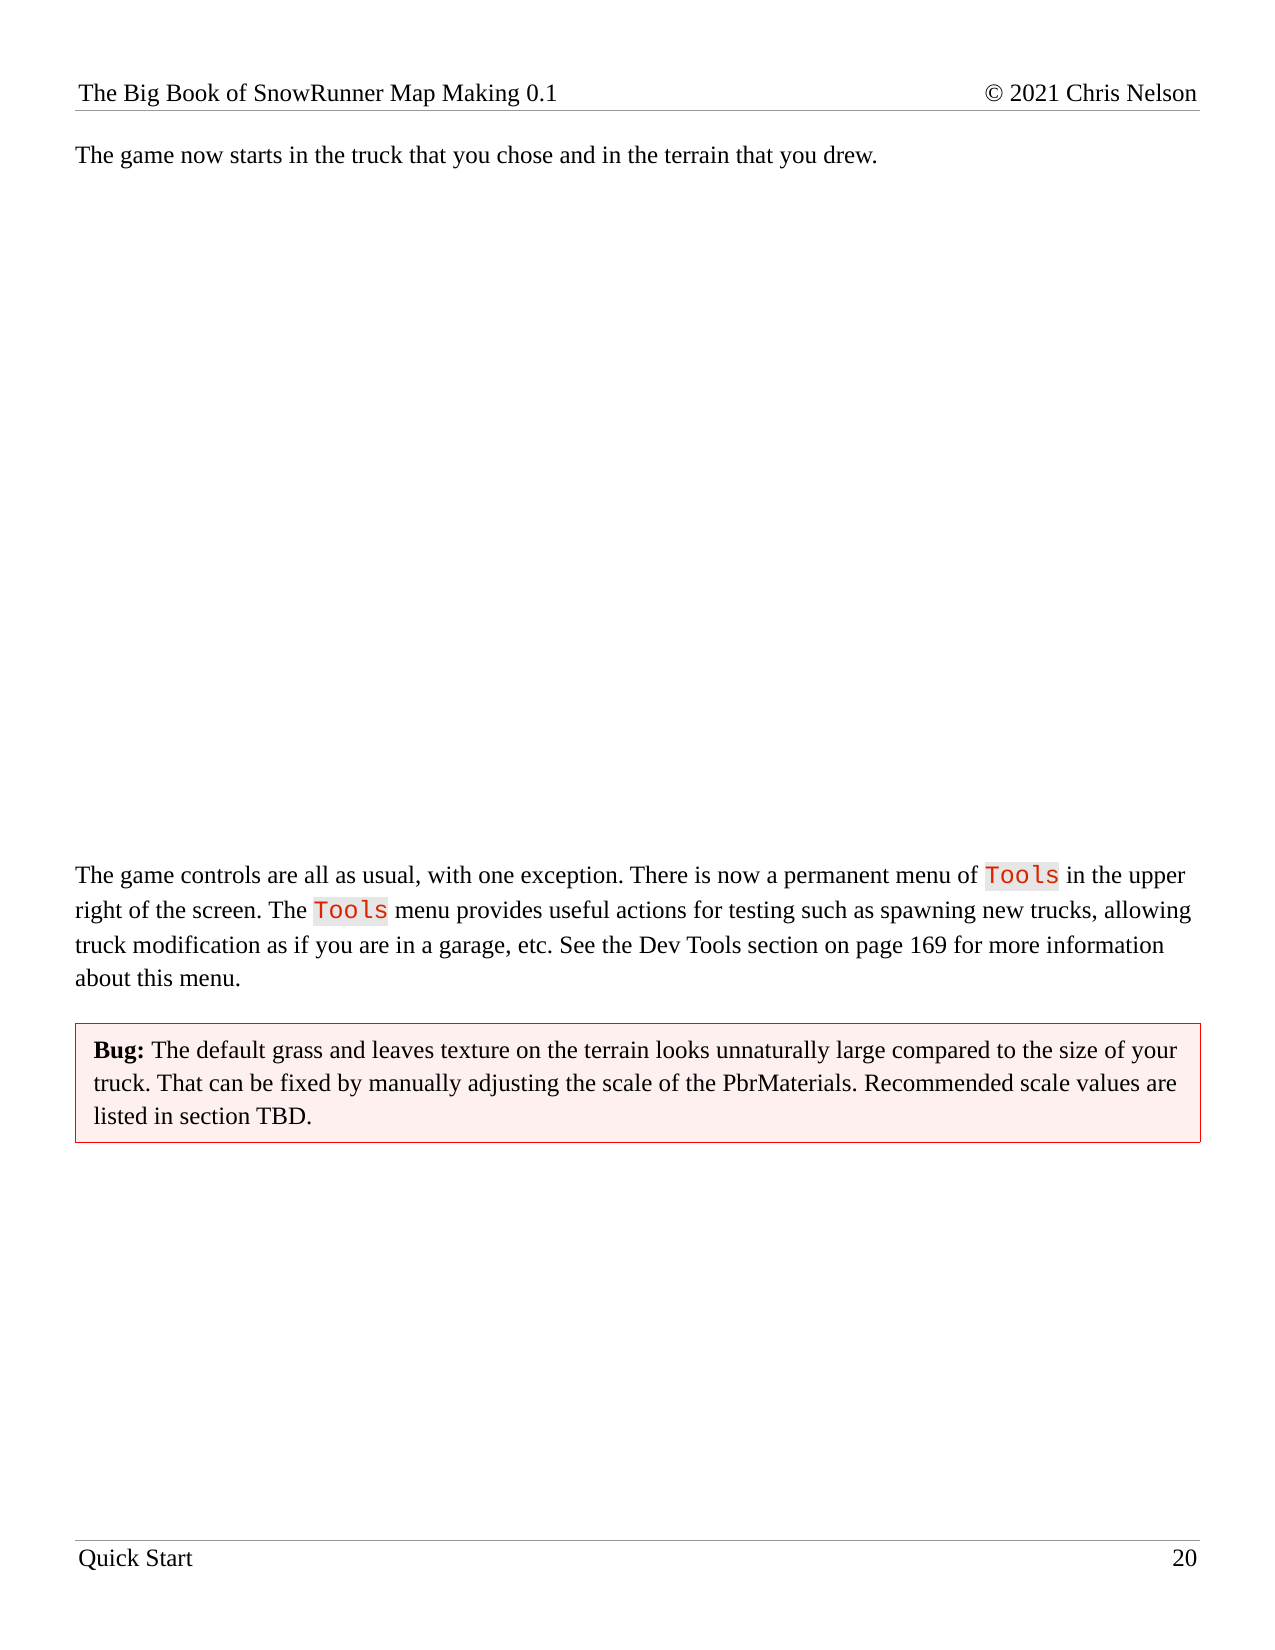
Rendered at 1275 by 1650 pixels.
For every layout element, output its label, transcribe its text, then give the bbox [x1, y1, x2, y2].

text The game now starts in the truck that you chose and in the terrain that you drew. [75, 140, 1200, 169]
list The default grass and leaves texture on the terrain looks unnaturally large compared to the size of your truck. That can be fixed by manually adjusting the scale of the PbrMaterials. Recommended scale values are listed in section TBD. [76, 1024, 1200, 1142]
text The game controls are all as usual, with one exception. There is now a permanent menu of Tools in the upper right of the screen. The Tools menu provides useful actions for testing such as spawning new trucks, allowing truck modification as if you are in a garage, etc. See the Dev Tools section on page 169 for more information about this menu. [75, 860, 1200, 992]
